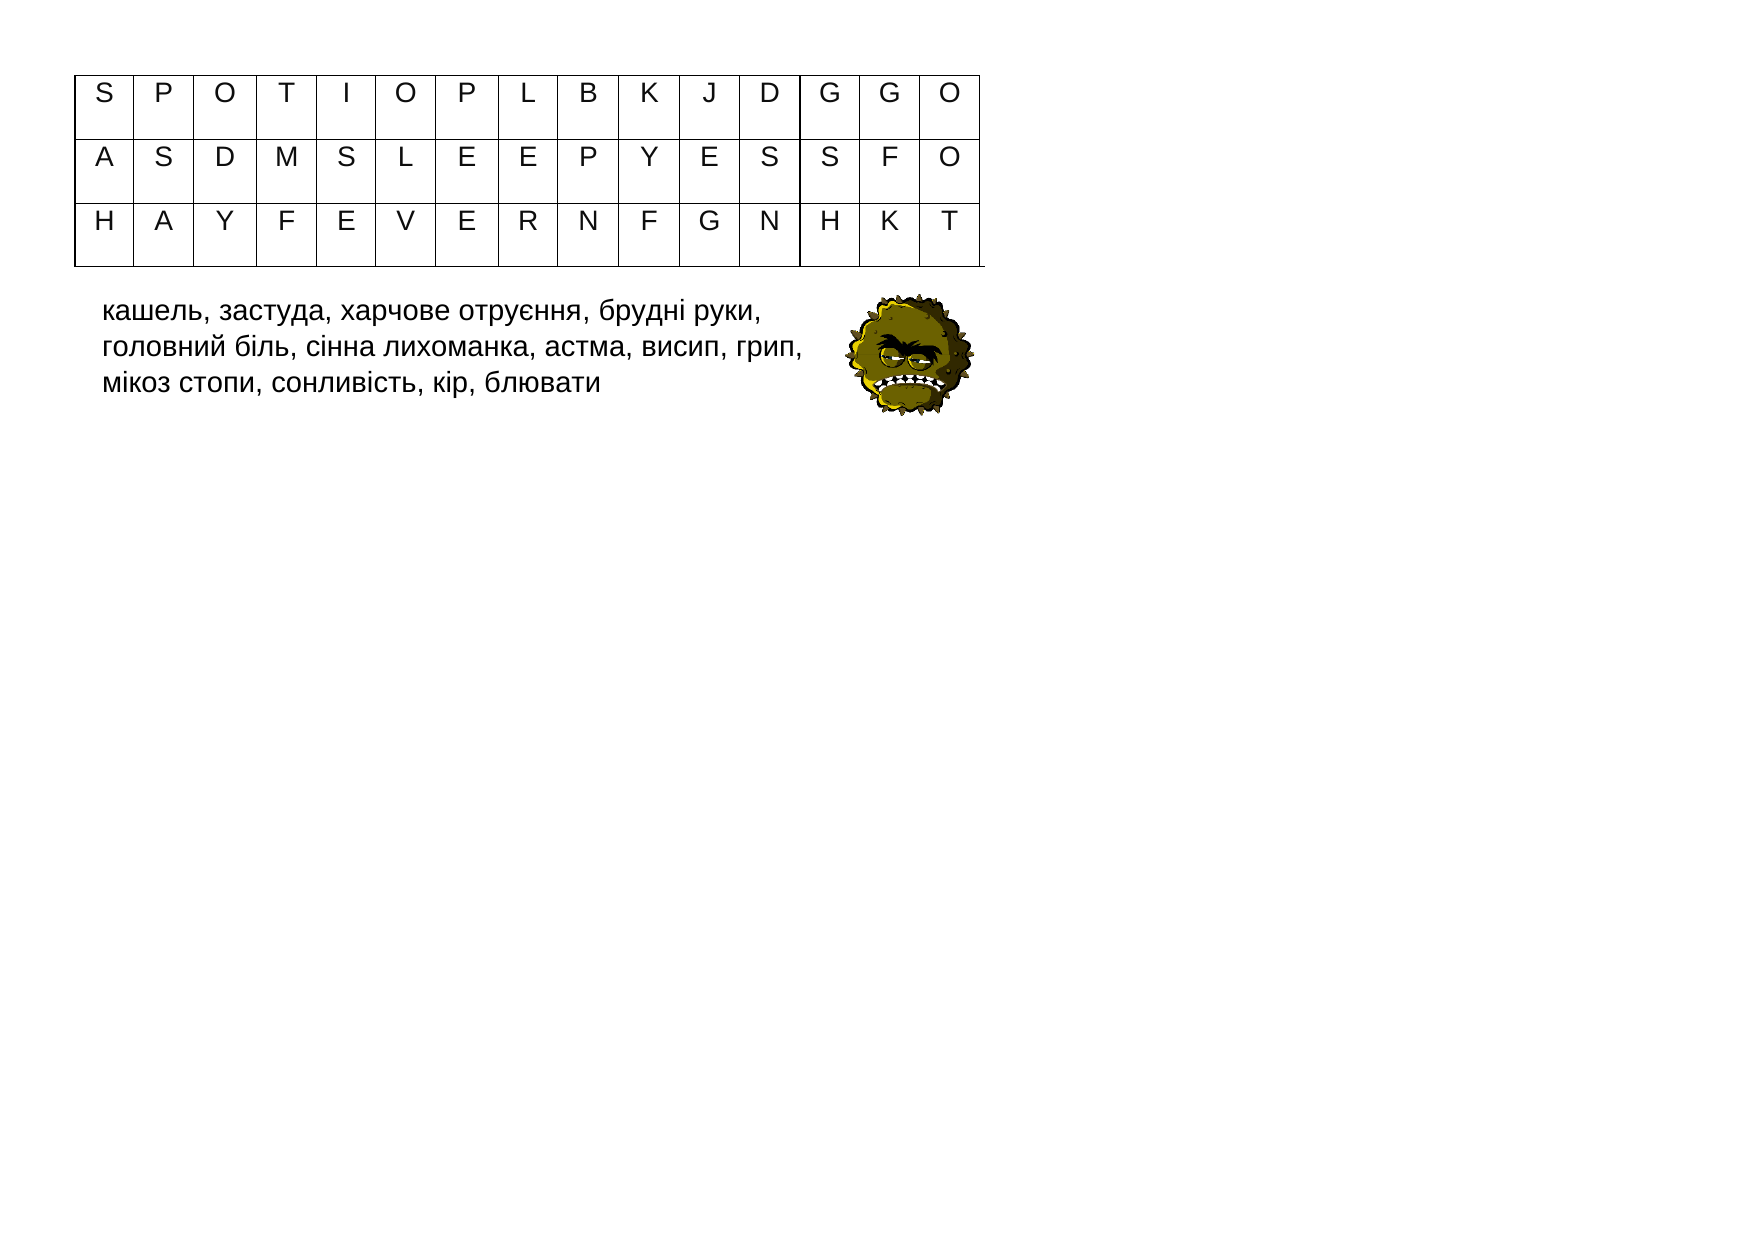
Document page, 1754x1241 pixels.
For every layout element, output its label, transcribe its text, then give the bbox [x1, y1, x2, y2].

table_cell E [317, 204, 375, 266]
table_cell S [317, 140, 375, 202]
table_cell S [801, 140, 859, 202]
table_cell K [860, 204, 919, 266]
table_cell [980, 139, 985, 202]
table_cell [980, 203, 985, 266]
table_cell R [499, 204, 557, 266]
table_cell K [619, 76, 679, 139]
table_cell В [558, 76, 618, 139]
table_cell [980, 75, 985, 139]
table_cell А [134, 204, 193, 266]
table_cell А [76, 140, 133, 202]
table_cell G [680, 204, 739, 266]
table_cell Y [619, 140, 679, 202]
table_cell E [436, 140, 498, 202]
table_cell E [680, 140, 739, 202]
table_cell E [499, 140, 557, 202]
table_cell P [558, 140, 618, 202]
table_cell T [920, 204, 979, 266]
table_cell T [257, 76, 316, 139]
table_cell F [860, 140, 919, 202]
table_cell L [376, 140, 435, 202]
table_cell M [257, 140, 316, 202]
table_cell H [801, 204, 859, 266]
table_cell I [317, 76, 375, 139]
table_cell V [376, 204, 435, 266]
table_cell J [680, 76, 739, 139]
table_cell P [436, 76, 498, 139]
table_cell L [499, 76, 557, 139]
table_cell O [920, 76, 979, 139]
table_cell F [619, 204, 679, 266]
table_cell P [134, 76, 193, 139]
table_cell D [740, 76, 799, 139]
table_cell N [740, 204, 799, 266]
table_cell G [860, 76, 919, 139]
table_cell S [134, 140, 193, 202]
table_cell O [920, 140, 979, 202]
table_cell E [436, 204, 498, 266]
table_cell [75, 267, 985, 451]
table_cell F [257, 204, 316, 266]
table_cell O [194, 76, 256, 139]
table_cell H [76, 204, 133, 266]
table_cell N [558, 204, 618, 266]
table_cell S [76, 76, 133, 139]
table_cell G [801, 76, 859, 139]
table_cell S [740, 140, 799, 202]
table_cell Y [194, 204, 256, 266]
table_cell O [376, 76, 435, 139]
table_cell D [194, 140, 256, 202]
